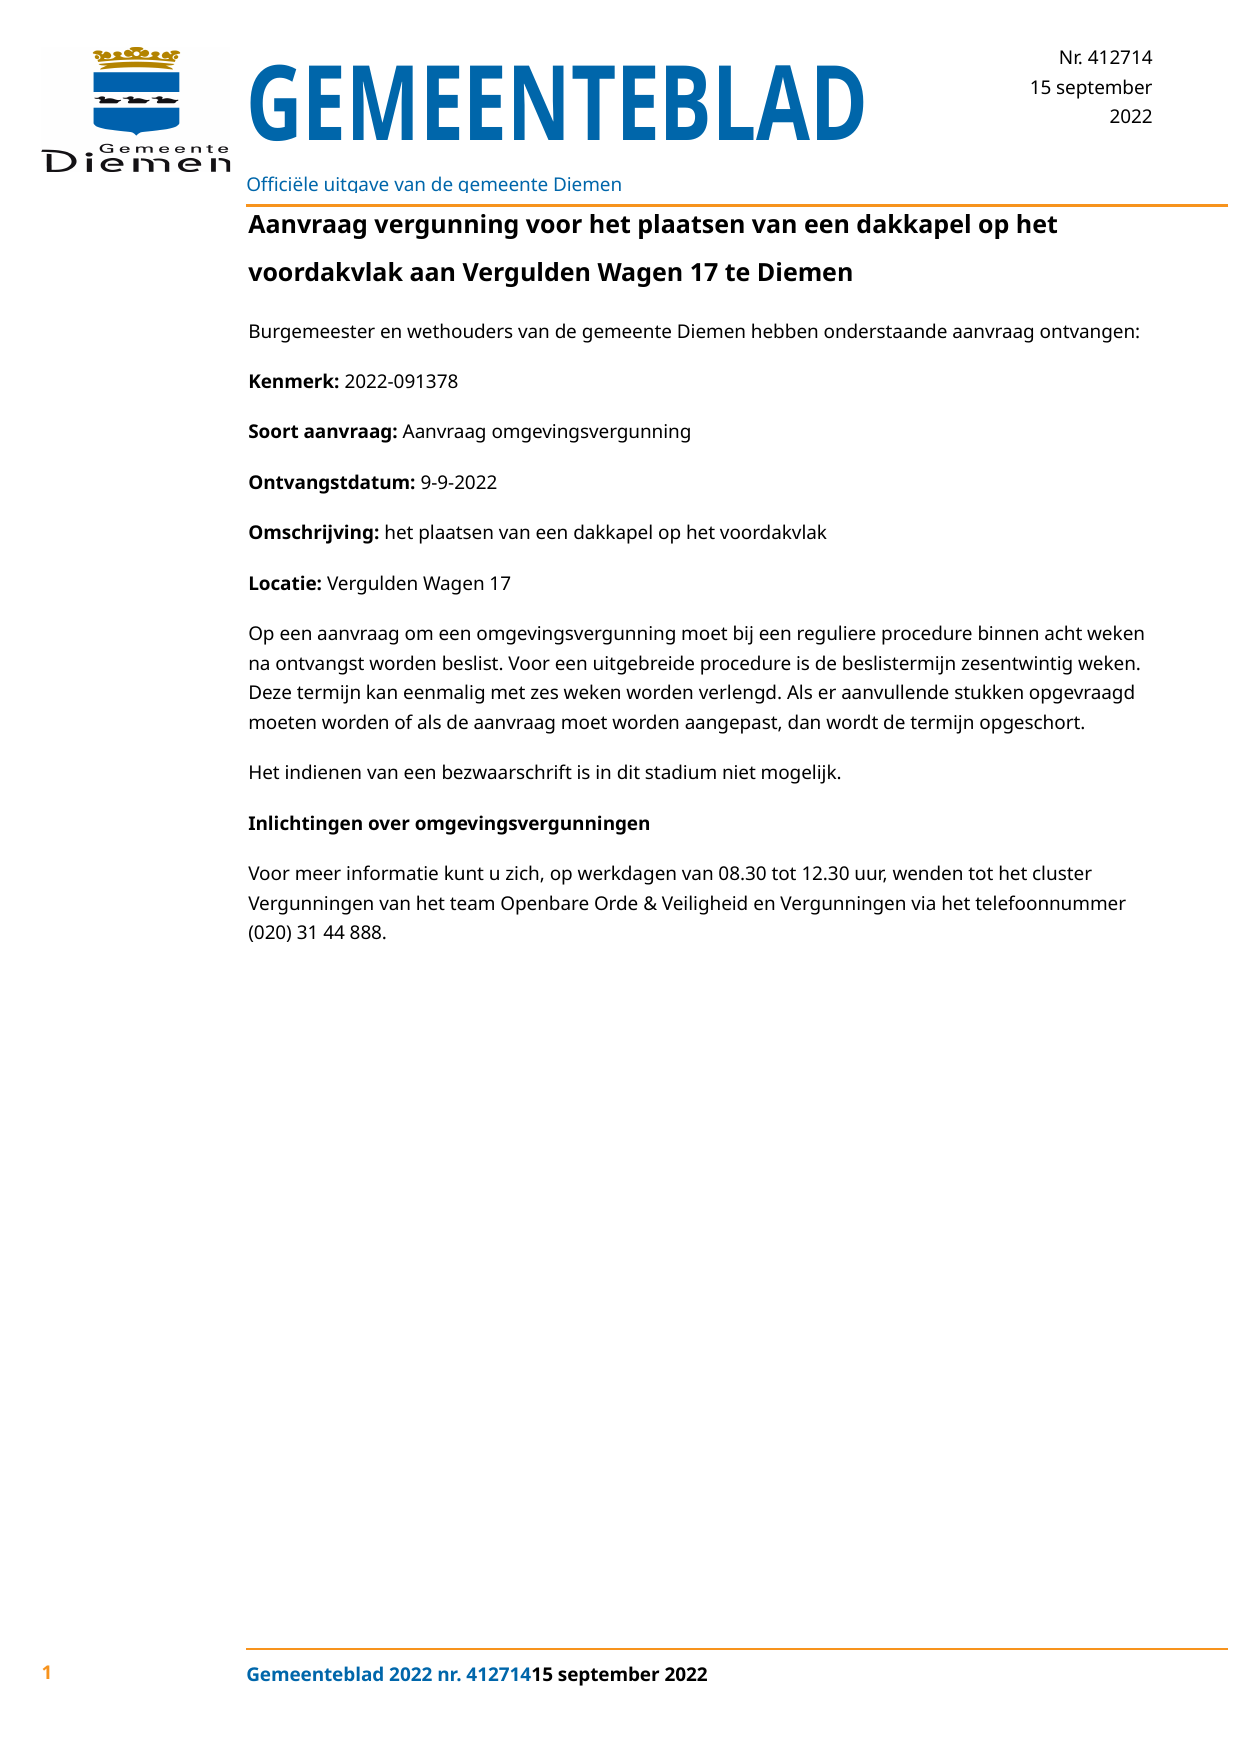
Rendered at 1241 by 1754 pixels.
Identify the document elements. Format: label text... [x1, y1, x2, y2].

picture [41, 47, 231, 172]
text Kenmerk: 2022-091378 [248, 368, 1152, 394]
text Inlichtingen over omgevingsvergunningen [248, 810, 1152, 836]
text Omschrijving: het plaatsen van een dakkapel op het voordakvlak [248, 519, 1152, 545]
text Burgemeester en wethouders van de gemeente Diemen hebben onderstaande aanvraag ontvangen: [248, 318, 1152, 344]
text Op een aanvraag om een omgevingsvergunning moet bij een reguliere procedure binnen acht weken na ontvangst worden beslist. Voor een uitgebreide procedure is de beslistermijn zesentwintig weken. Deze termijn kan eenmalig met zes weken worden verlengd. Als er aanvullende stukken opgevraagd moeten worden of als de aanvraag moet worden aangepast, dan wordt de termijn opgeschort. [248, 620, 1152, 735]
text Soort aanvraag: Aanvraag omgevingsvergunning [248, 419, 1152, 444]
text Ontvangstdatum: 9-9-2022 [248, 469, 1152, 495]
text Voor meer informatie kunt u zich, op werkdagen van 08.30 tot 12.30 uur, wenden tot het cluster Vergunningen van het team Openbare Orde & Veiligheid en Vergunningen via het telefoonnummer (020) 31 44 888. [248, 860, 1152, 945]
text Locatie: Vergulden Wagen 17 [248, 570, 1152, 596]
text Het indienen van een bezwaarschrift is in dit stadium niet mogelijk. [248, 759, 1152, 785]
text Aanvraag vergunning voor het plaatsen van een dakkapel op het voordakvlak aan Vergulden Wagen 17 te Diemen [248, 207, 1152, 288]
